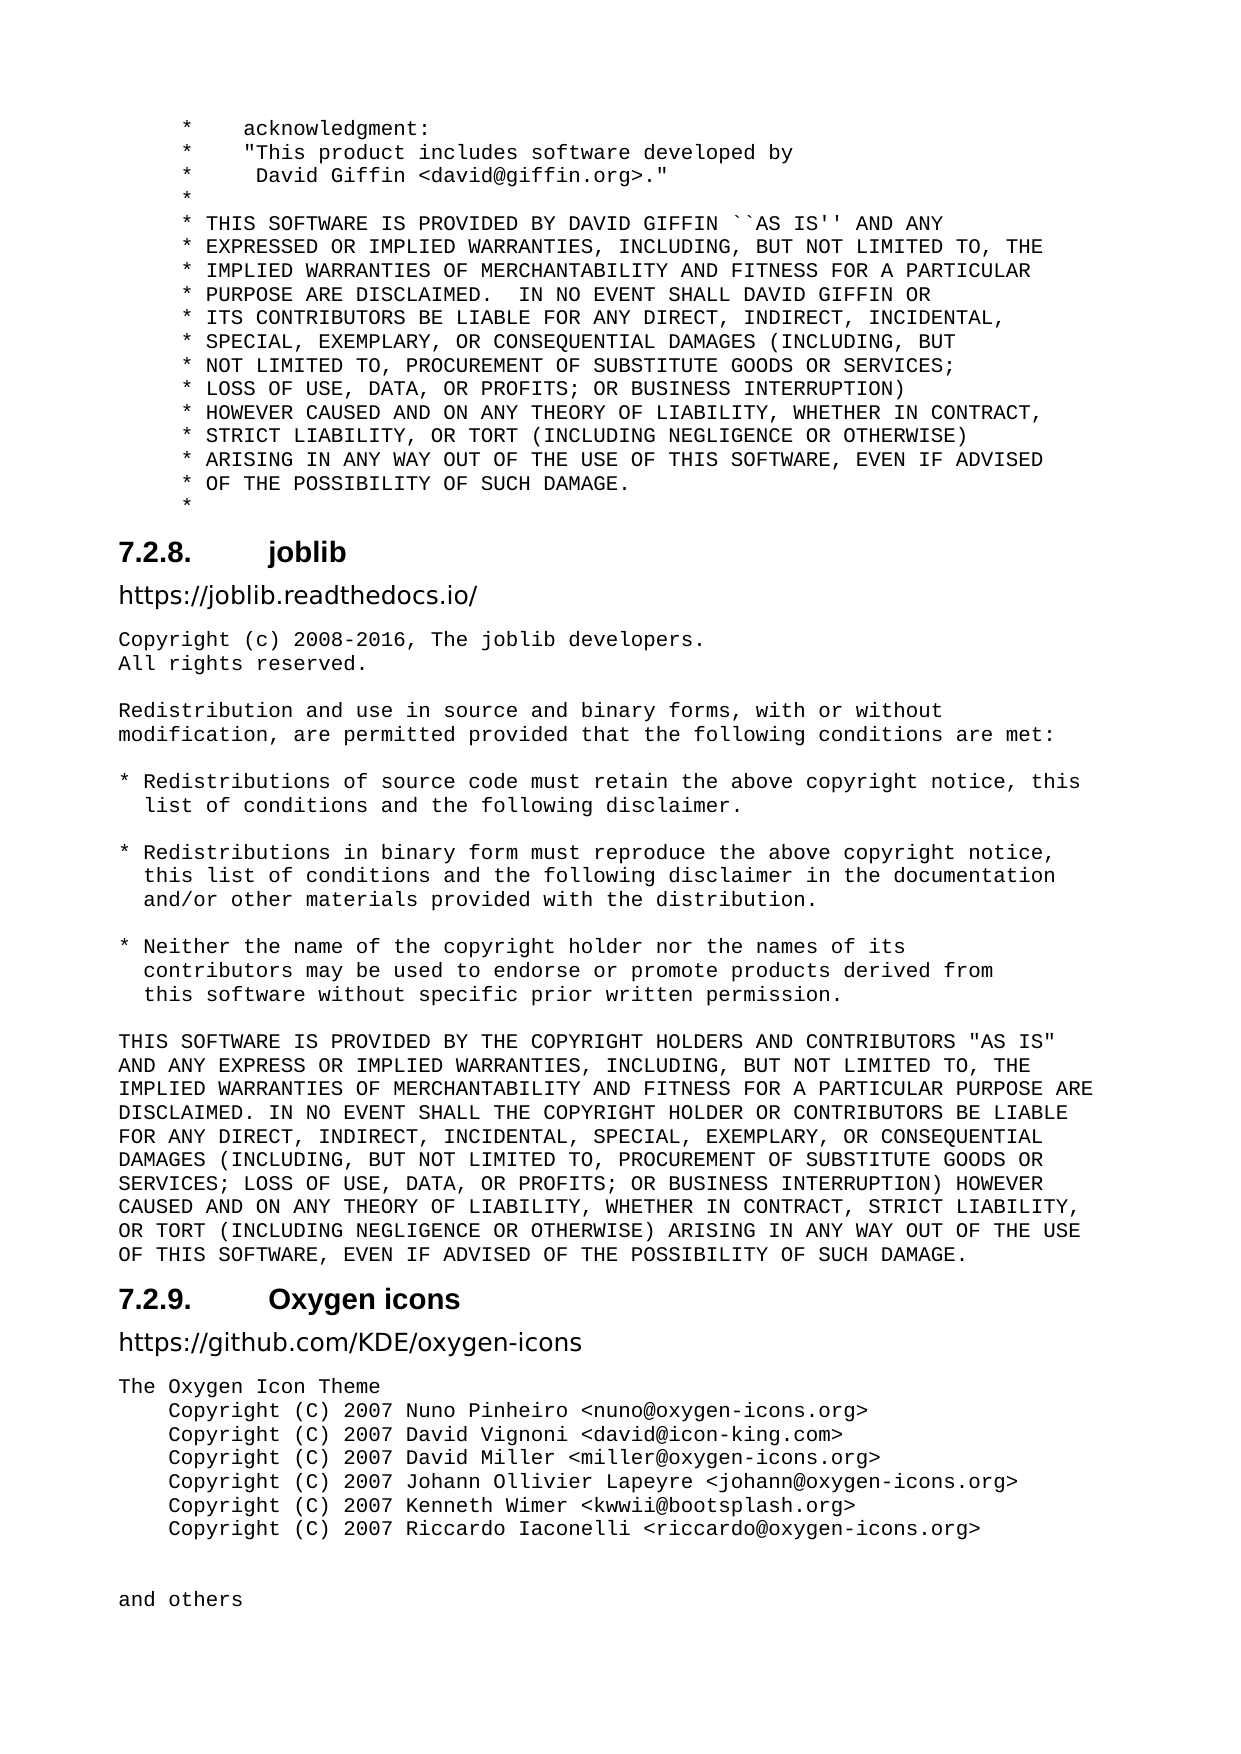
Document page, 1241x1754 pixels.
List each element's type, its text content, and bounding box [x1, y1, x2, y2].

text Copyright (C) 2007 David Miller <miller@oxygen-icons.org> [118, 1447, 1122, 1471]
text Copyright (C) 2007 David Vignoni <david@icon-king.com> [118, 1424, 1122, 1447]
text and others [118, 1589, 1122, 1613]
text https://github.com/KDE/oxygen-icons [118, 1328, 1122, 1357]
text CAUSED AND ON ANY THEORY OF LIABILITY, WHETHER IN CONTRACT, STRICT LIABILITY, [118, 1197, 1122, 1220]
text * Redistributions in binary form must reproduce the above copyright notice, [118, 842, 1122, 866]
text * PURPOSE ARE DISCLAIMED. IN NO EVENT SHALL DAVID GIFFIN OR [118, 284, 1122, 307]
text contributors may be used to endorse or promote products derived from [118, 960, 1122, 984]
text OF THIS SOFTWARE, EVEN IF ADVISED OF THE POSSIBILITY OF SUCH DAMAGE. [118, 1244, 1122, 1267]
text THIS SOFTWARE IS PROVIDED BY THE COPYRIGHT HOLDERS AND CONTRIBUTORS "AS IS" [118, 1031, 1122, 1055]
text * ITS CONTRIBUTORS BE LIABLE FOR ANY DIRECT, INDIRECT, INCIDENTAL, [118, 307, 1122, 331]
text Redistribution and use in source and binary forms, with or without [118, 700, 1122, 724]
text * acknowledgment: [118, 118, 1122, 142]
text IMPLIED WARRANTIES OF MERCHANTABILITY AND FITNESS FOR A PARTICULAR PURPOSE ARE [118, 1078, 1122, 1102]
text https://joblib.readthedocs.io/ [118, 581, 1122, 610]
text AND ANY EXPRESS OR IMPLIED WARRANTIES, INCLUDING, BUT NOT LIMITED TO, THE [118, 1055, 1122, 1078]
text SERVICES; LOSS OF USE, DATA, OR PROFITS; OR BUSINESS INTERRUPTION) HOWEVER [118, 1173, 1122, 1197]
text Copyright (C) 2007 Nuno Pinheiro <nuno@oxygen-icons.org> [118, 1400, 1122, 1424]
text * HOWEVER CAUSED AND ON ANY THEORY OF LIABILITY, WHETHER IN CONTRACT, [118, 402, 1122, 426]
text * THIS SOFTWARE IS PROVIDED BY DAVID GIFFIN ``AS IS'' AND ANY [118, 213, 1122, 236]
text DISCLAIMED. IN NO EVENT SHALL THE COPYRIGHT HOLDER OR CONTRIBUTORS BE LIABLE [118, 1102, 1122, 1126]
text and/or other materials provided with the distribution. [118, 889, 1122, 913]
text The Oxygen Icon Theme [118, 1376, 1122, 1400]
text Copyright (c) 2008-2016, The joblib developers. [118, 629, 1122, 653]
text list of conditions and the following disclaimer. [118, 794, 1122, 818]
text * NOT LIMITED TO, PROCUREMENT OF SUBSTITUTE GOODS OR SERVICES; [118, 354, 1122, 378]
text Copyright (C) 2007 Kenneth Wimer <kwwii@bootsplash.org> [118, 1495, 1122, 1518]
text * LOSS OF USE, DATA, OR PROFITS; OR BUSINESS INTERRUPTION) [118, 378, 1122, 402]
text * "This product includes software developed by [118, 142, 1122, 165]
text * [118, 189, 1122, 213]
text * OF THE POSSIBILITY OF SUCH DAMAGE. [118, 473, 1122, 496]
text * Redistributions of source code must retain the above copyright notice, this [118, 771, 1122, 794]
text modification, are permitted provided that the following conditions are met: [118, 724, 1122, 747]
text OR TORT (INCLUDING NEGLIGENCE OR OTHERWISE) ARISING IN ANY WAY OUT OF THE USE [118, 1220, 1122, 1244]
text * David Giffin <david@giffin.org>." [118, 165, 1122, 189]
text * EXPRESSED OR IMPLIED WARRANTIES, INCLUDING, BUT NOT LIMITED TO, THE [118, 236, 1122, 260]
text * ARISING IN ANY WAY OUT OF THE USE OF THIS SOFTWARE, EVEN IF ADVISED [118, 449, 1122, 473]
text * [118, 496, 1122, 520]
subtitle joblib [118, 535, 1122, 568]
text * IMPLIED WARRANTIES OF MERCHANTABILITY AND FITNESS FOR A PARTICULAR [118, 260, 1122, 284]
text FOR ANY DIRECT, INDIRECT, INCIDENTAL, SPECIAL, EXEMPLARY, OR CONSEQUENTIAL [118, 1126, 1122, 1149]
subtitle Oxygen icons [118, 1282, 1122, 1316]
text All rights reserved. [118, 653, 1122, 676]
text * SPECIAL, EXEMPLARY, OR CONSEQUENTIAL DAMAGES (INCLUDING, BUT [118, 331, 1122, 354]
text this software without specific prior written permission. [118, 984, 1122, 1007]
text Copyright (C) 2007 Riccardo Iaconelli <riccardo@oxygen-icons.org> [118, 1518, 1122, 1542]
text DAMAGES (INCLUDING, BUT NOT LIMITED TO, PROCUREMENT OF SUBSTITUTE GOODS OR [118, 1149, 1122, 1173]
text Copyright (C) 2007 Johann Ollivier Lapeyre <johann@oxygen-icons.org> [118, 1471, 1122, 1495]
text * STRICT LIABILITY, OR TORT (INCLUDING NEGLIGENCE OR OTHERWISE) [118, 426, 1122, 449]
text this list of conditions and the following disclaimer in the documentation [118, 866, 1122, 889]
text * Neither the name of the copyright holder nor the names of its [118, 936, 1122, 960]
